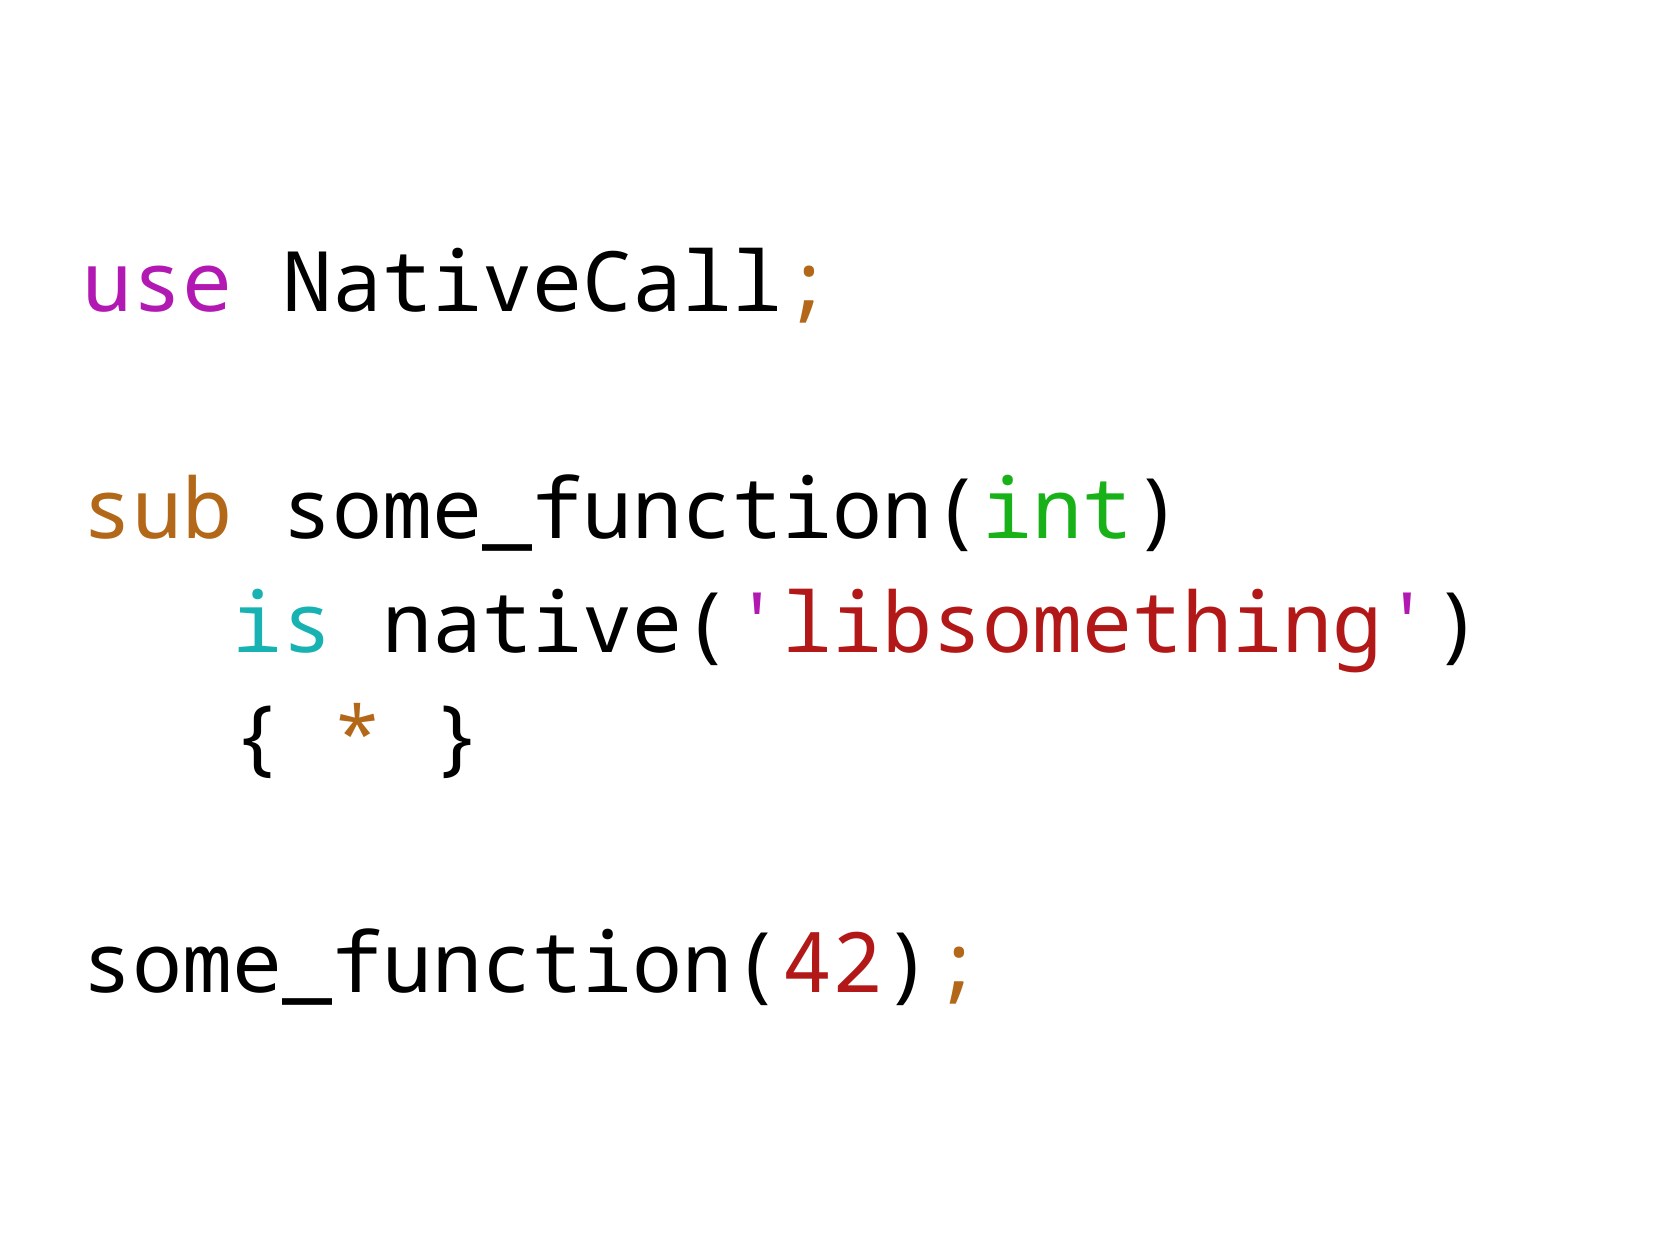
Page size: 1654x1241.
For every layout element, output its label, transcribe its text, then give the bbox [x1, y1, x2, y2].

subtitle use NativeCall; sub some_function(int) is native('libsomething') { * } some_function(42); [82, 140, 1571, 1101]
